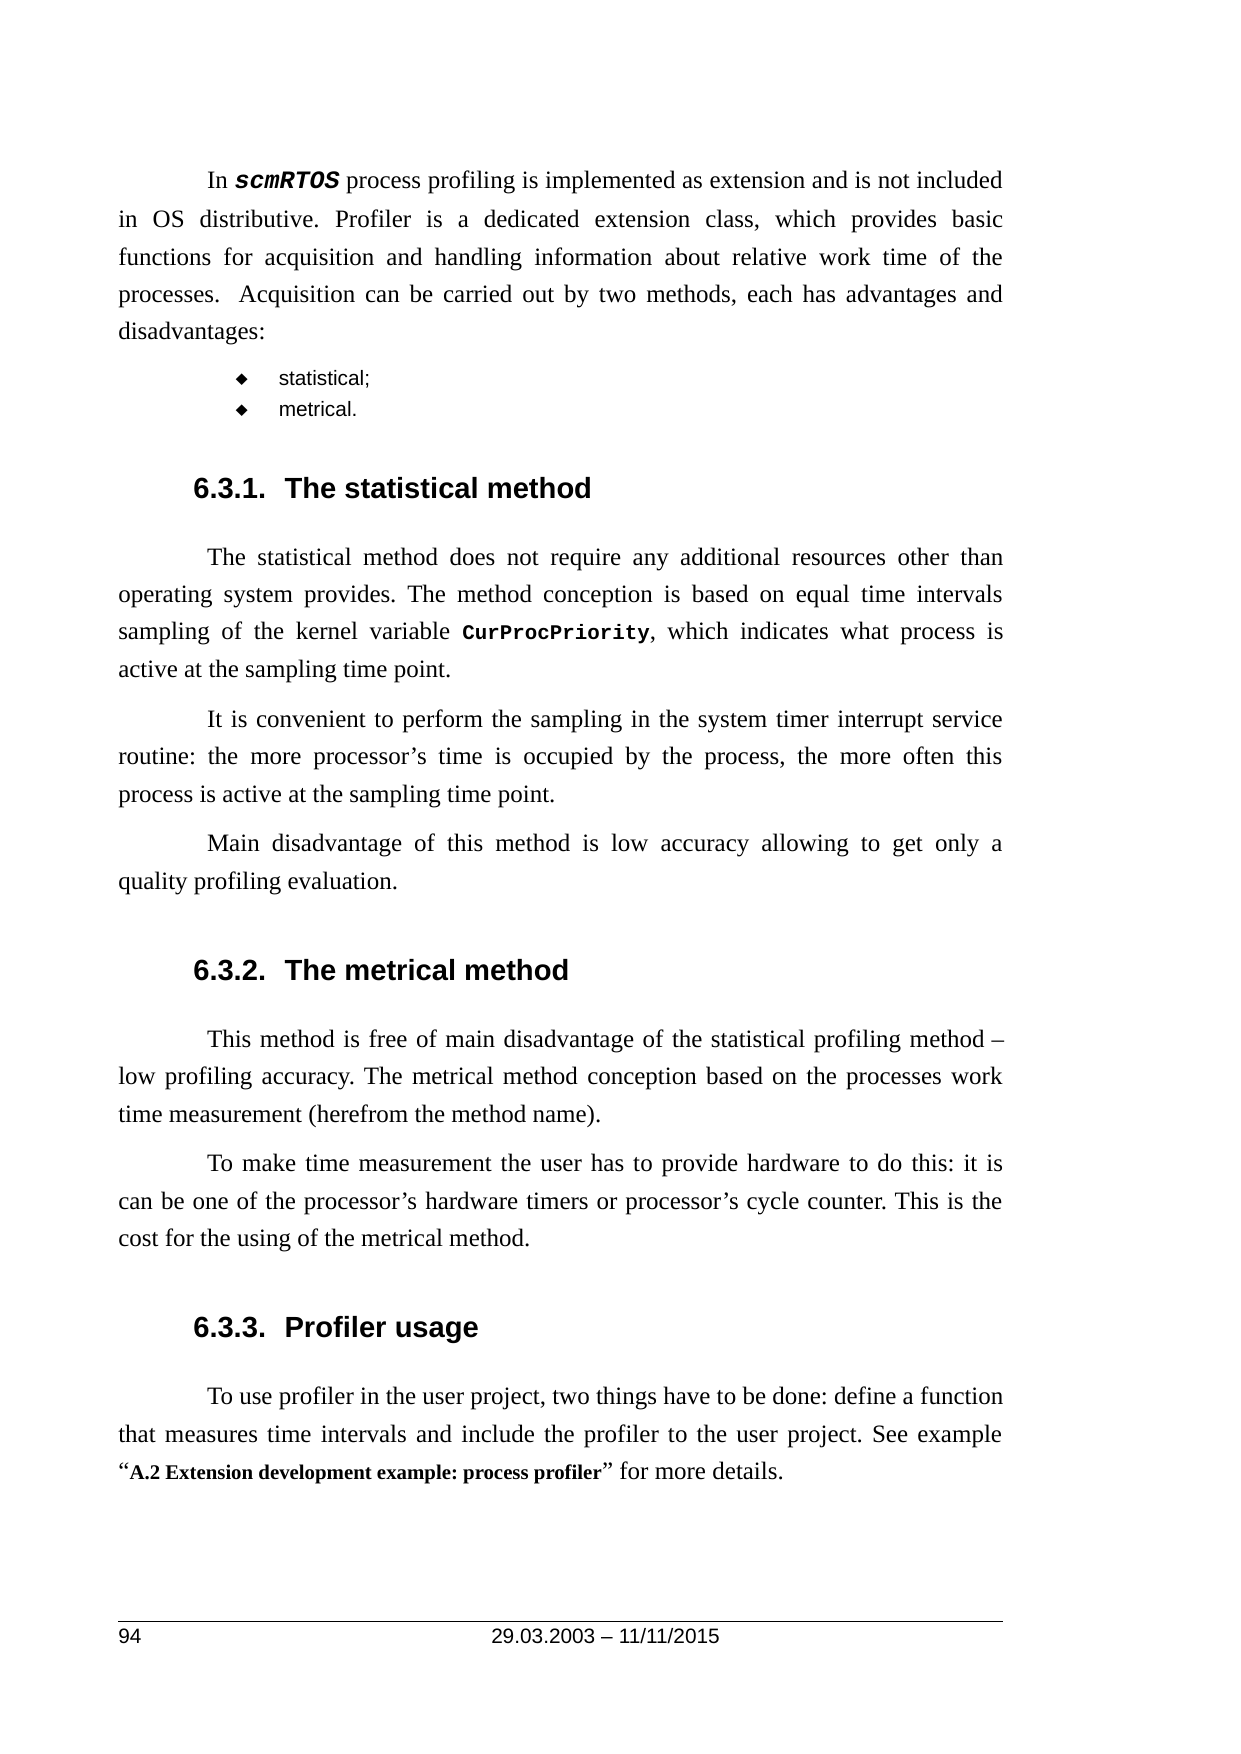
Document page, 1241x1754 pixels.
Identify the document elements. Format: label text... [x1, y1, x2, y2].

list statistical; [236, 366, 1004, 390]
text In scmRTOS process profiling is implemented as extension and is not included in OS distributive. Profiler is a dedicated extension class, which provides basic functions for acquisition and handling information about relative work time of the processes. Acquisition can be carried out by two methods, each has advantages and disadvantages: [118, 165, 1004, 345]
list metrical. [236, 397, 1004, 421]
text To use profiler in the user project, two things have to be done: define a function that measures time intervals and include the profiler to the user project. See example “A.2 Extension development example: process profiler” for more details. [118, 1381, 1004, 1485]
text It is convenient to perform the sampling in the system timer interrupt service routine: the more processor’s time is occupied by the process, the more often this process is active at the sampling time point. [118, 704, 1004, 807]
subtitle The statistical method [193, 471, 886, 504]
text This method is free of main disadvantage of the statistical profiling method – low profiling accuracy. The metrical method conception based on the processes work time measurement (herefrom the method name). [118, 1024, 1004, 1127]
text To make time measurement the user has to provide hardware to do this: it is can be one of the processor’s hardware timers or processor’s cycle counter. This is the cost for the using of the metrical method. [118, 1148, 1004, 1252]
text The statistical method does not require any additional resources other than operating system provides. The method conception is based on equal time intervals sampling of the kernel variable CurProcPriority, which indicates what process is active at the sampling time point. [118, 542, 1004, 683]
text Main disadvantage of this method is low accuracy allowing to get only a quality profiling evaluation. [118, 828, 1004, 894]
subtitle Profiler usage [193, 1310, 886, 1344]
subtitle The metrical method [193, 953, 886, 987]
